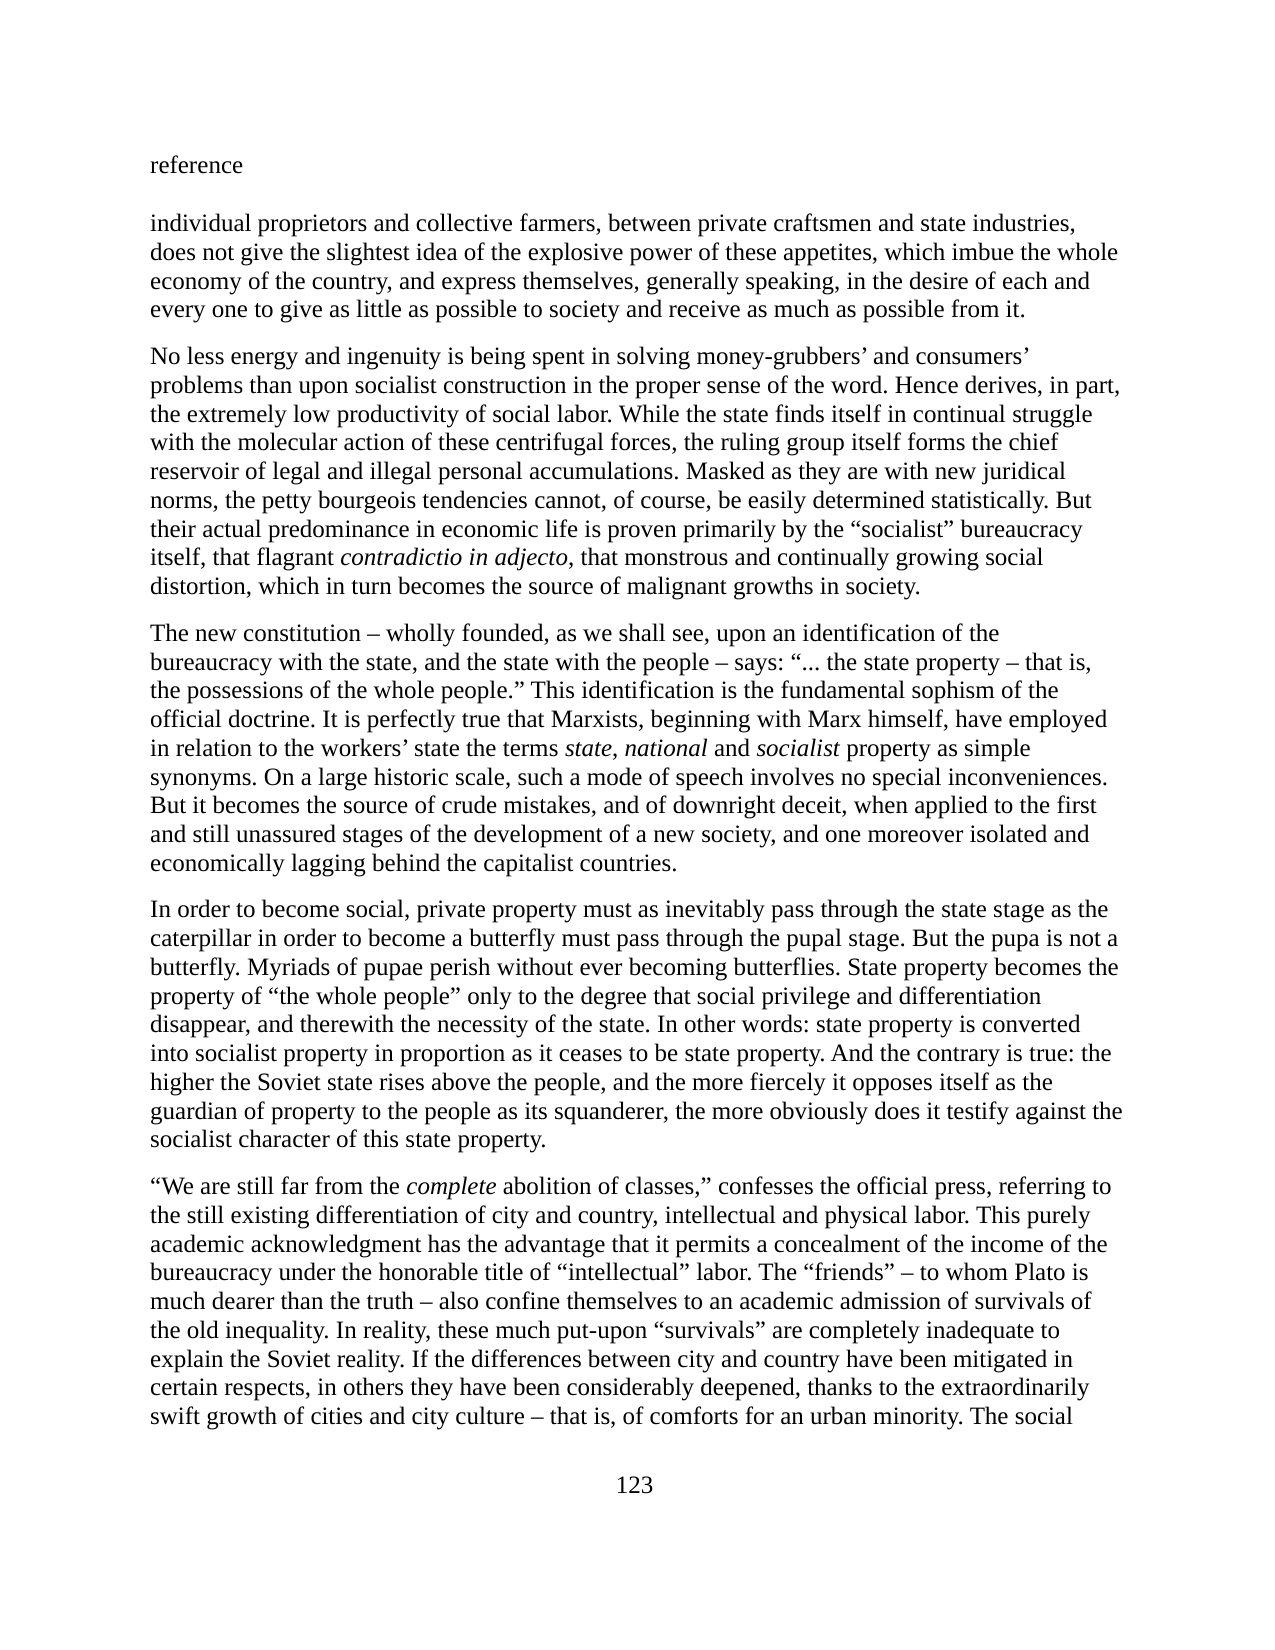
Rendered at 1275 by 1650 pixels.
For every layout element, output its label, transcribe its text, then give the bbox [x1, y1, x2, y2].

text The new constitution – wholly founded, as we shall see, upon an identification of the bureaucracy with the state, and the state with the people – says: “... the state property – that is, the possessions of the whole people.” This identification is the fundamental sophism of the official doctrine. It is perfectly true that Marxists, beginning with Marx himself, have employed in relation to the workers’ state the terms state, national and socialist property as simple synonyms. On a large historic scale, such a mode of speech involves no special inconveniences. But it becomes the source of crude mistakes, and of downright deceit, when applied to the first and still unassured stages of the development of a new society, and one moreover isolated and economically lagging behind the capitalist countries. [150, 618, 1125, 877]
text In order to become social, private property must as inevitably pass through the state stage as the caterpillar in order to become a butterfly must pass through the pupal stage. But the pupa is not a butterfly. Myriads of pupae perish without ever becoming butterflies. State property becomes the property of “the whole people” only to the degree that social privilege and differentiation disappear, and therewith the necessity of the state. In other words: state property is converted into socialist property in proportion as it ceases to be state property. And the contrary is true: the higher the Soviet state rises above the people, and the more fiercely it opposes itself as the guardian of property to the people as its squanderer, the more obviously does it testify against the socialist character of this state property. [150, 894, 1125, 1153]
text No less energy and ingenuity is being spent in solving money-grubbers’ and consumers’ problems than upon socialist construction in the proper sense of the word. Hence derives, in part, the extremely low productivity of social labor. While the state finds itself in continual struggle with the molecular action of these centrifugal forces, the ruling group itself forms the chief reservoir of legal and illegal personal accumulations. Masked as they are with new juridical norms, the petty bourgeois tendencies cannot, of course, be easily determined statistically. But their actual predominance in economic life is proven primarily by the “socialist” bureaucracy itself, that flagrant contradictio in adjecto, that monstrous and continually growing social distortion, which in turn becomes the source of malignant growths in society. [150, 341, 1125, 600]
text “We are still far from the complete abolition of classes,” confesses the official press, referring to the still existing differentiation of city and country, intellectual and physical labor. This purely academic acknowledgment has the advantage that it permits a concealment of the income of the bureaucracy under the honorable title of “intellectual” labor. The “friends” – to whom Plato is much dearer than the truth – also confine themselves to an academic admission of survivals of the old inequality. In reality, these much put-upon “survivals” are completely inadequate to explain the Soviet reality. If the differences between city and country have been mitigated in certain respects, in others they have been considerably deepened, thanks to the extraordinarily swift growth of cities and city culture – that is, of comforts for an urban minority. The social [150, 1171, 1125, 1430]
text individual proprietors and collective farmers, between private craftsmen and state industries, does not give the slightest idea of the explosive power of these appetites, which imbue the whole economy of the country, and express themselves, generally speaking, in the desire of each and every one to give as little as possible to society and receive as much as possible from it. [150, 208, 1125, 323]
